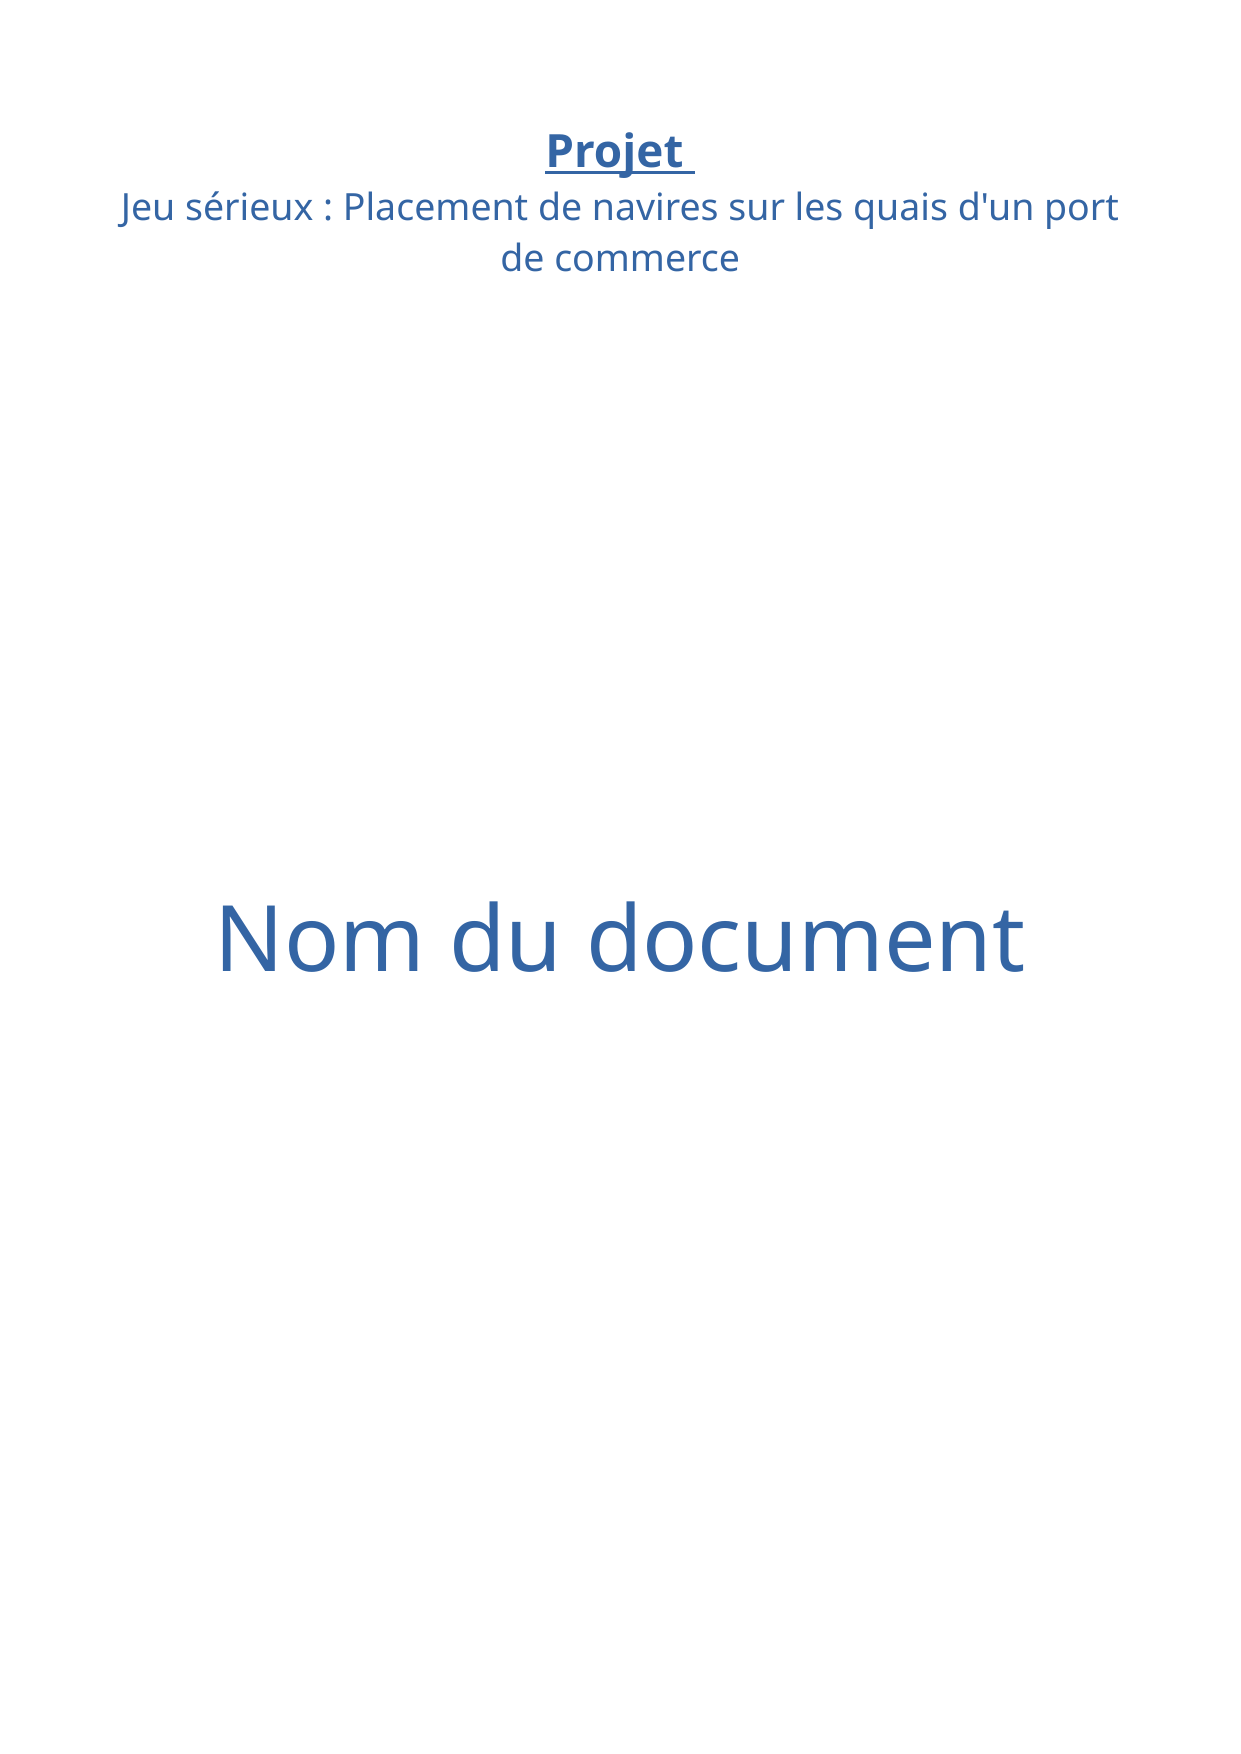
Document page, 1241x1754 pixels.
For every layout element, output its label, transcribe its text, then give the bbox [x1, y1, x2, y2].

text Nom du document [118, 873, 1122, 998]
text Jeu sérieux : Placement de navires sur les quais d'un port de commerce [118, 181, 1122, 283]
text Projet [118, 118, 1122, 181]
